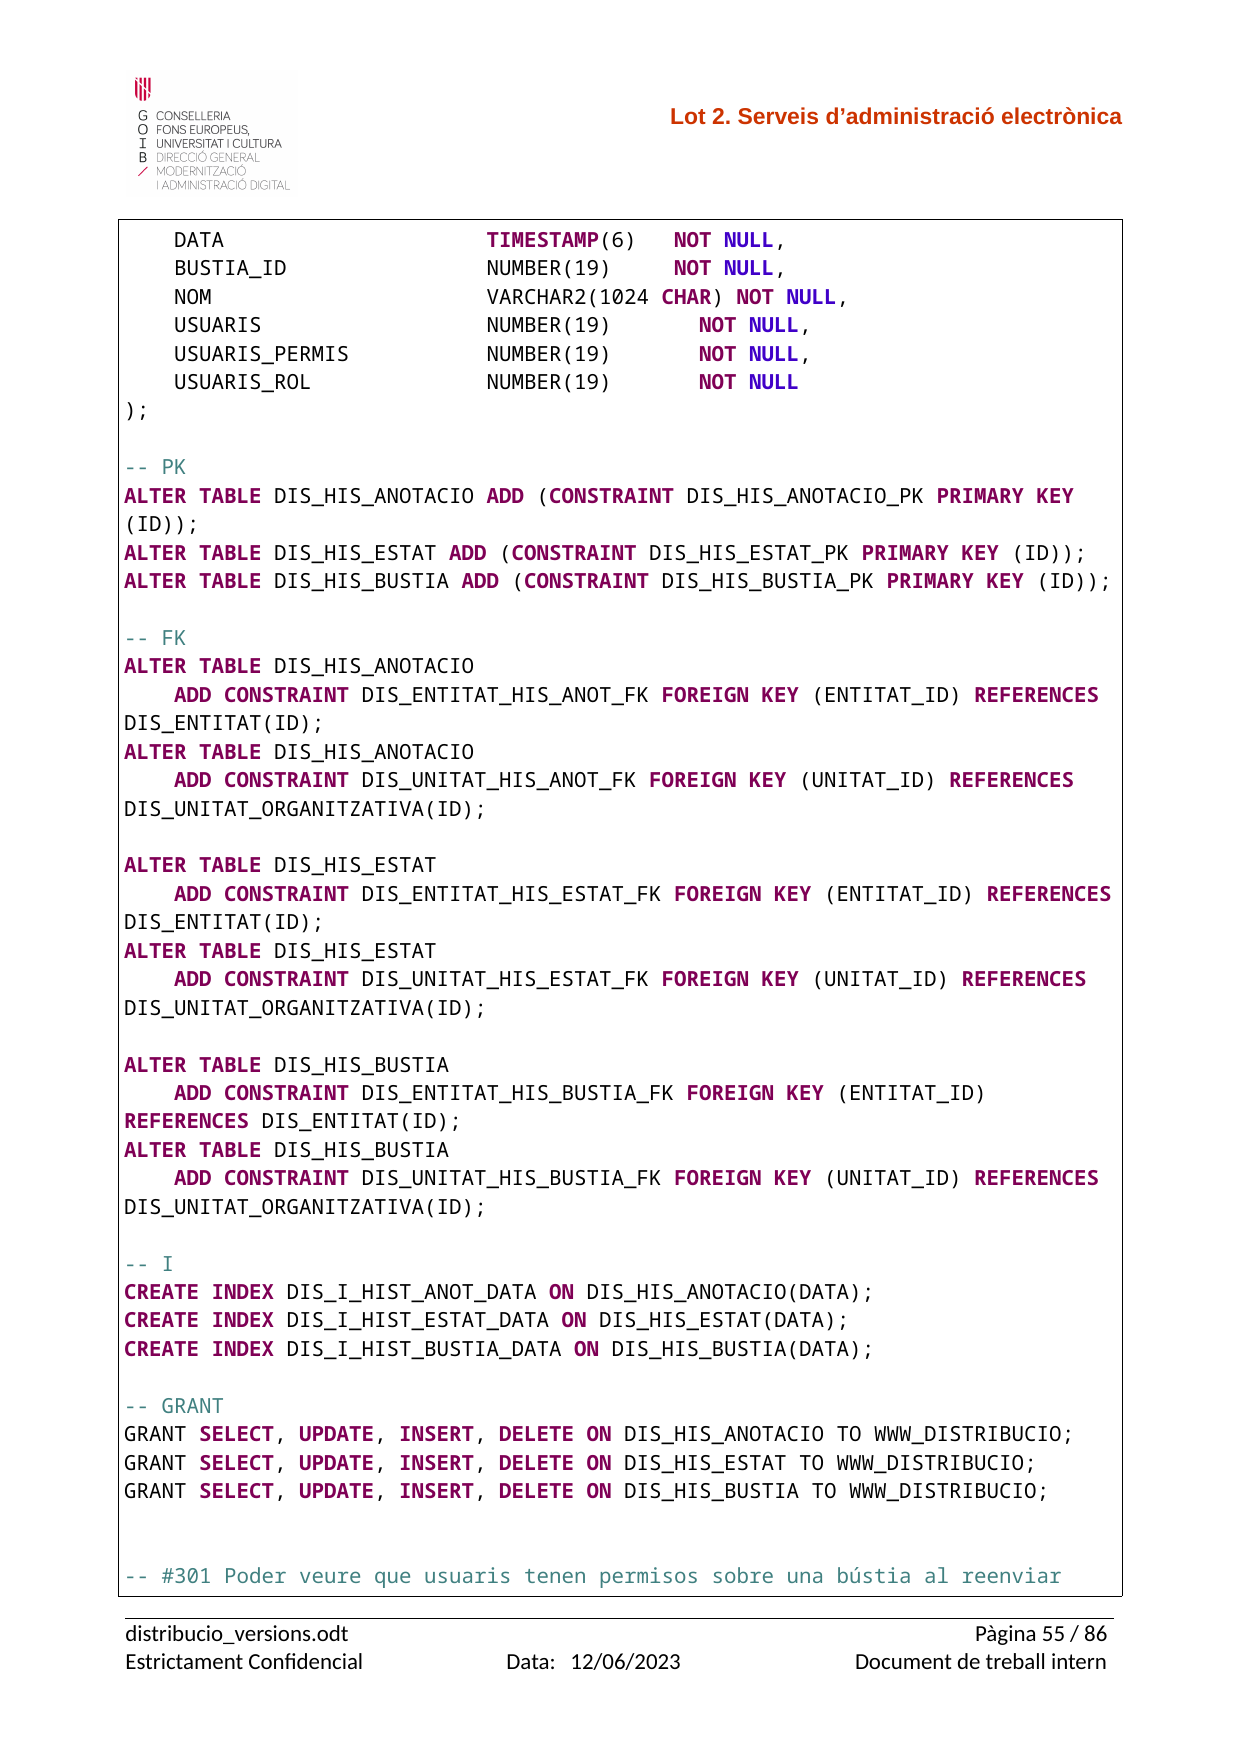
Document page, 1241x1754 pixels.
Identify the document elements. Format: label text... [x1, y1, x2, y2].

picture [126, 70, 299, 197]
table_header DATA TIMESTAMP(6) NOT NULL, BUSTIA_ID NUMBER(19) NOT NULL, NOM VARCHAR2(1024 CHAR) NOT NULL, USUARIS NUMBER(19) NOT NULL, USUARIS_PERMIS NUMBER(19) NOT NULL, USUARIS_ROL NUMBER(19) NOT NULL ); -- PK ALTER TABLE DIS_HIS_ANOTACIO ADD (CONSTRAINT DIS_HIS_ANOTACIO_PK PRIMARY KEY (ID)); ALTER TABLE DIS_HIS_ESTAT ADD (CONSTRAINT DIS_HIS_ESTAT_PK PRIMARY KEY (ID)); ALTER TABLE DIS_HIS_BUSTIA ADD (CONSTRAINT DIS_HIS_BUSTIA_PK PRIMARY KEY (ID)); -- FK ALTER TABLE DIS_HIS_ANOTACIO ADD CONSTRAINT DIS_ENTITAT_HIS_ANOT_FK FOREIGN KEY (ENTITAT_ID) REFERENCES DIS_ENTITAT(ID); ALTER TABLE DIS_HIS_ANOTACIO ADD CONSTRAINT DIS_UNITAT_HIS_ANOT_FK FOREIGN KEY (UNITAT_ID) REFERENCES DIS_UNITAT_ORGANITZATIVA(ID); ALTER TABLE DIS_HIS_ESTAT ADD CONSTRAINT DIS_ENTITAT_HIS_ESTAT_FK FOREIGN KEY (ENTITAT_ID) REFERENCES DIS_ENTITAT(ID); ALTER TABLE DIS_HIS_ESTAT ADD CONSTRAINT DIS_UNITAT_HIS_ESTAT_FK FOREIGN KEY (UNITAT_ID) REFERENCES DIS_UNITAT_ORGANITZATIVA(ID); ALTER TABLE DIS_HIS_BUSTIA ADD CONSTRAINT DIS_ENTITAT_HIS_BUSTIA_FK FOREIGN KEY (ENTITAT_ID) REFERENCES DIS_ENTITAT(ID); ALTER TABLE DIS_HIS_BUSTIA ADD CONSTRAINT DIS_UNITAT_HIS_BUSTIA_FK FOREIGN KEY (UNITAT_ID) REFERENCES DIS_UNITAT_ORGANITZATIVA(ID); -- I CREATE INDEX DIS_I_HIST_ANOT_DATA ON DIS_HIS_ANOTACIO(DATA); CREATE INDEX DIS_I_HIST_ESTAT_DATA ON DIS_HIS_ESTAT(DATA); CREATE INDEX DIS_I_HIST_BUSTIA_DATA ON DIS_HIS_BUSTIA(DATA); -- GRANT GRANT SELECT, UPDATE, INSERT, DELETE ON DIS_HIS_ANOTACIO TO WWW_DISTRIBUCIO; GRANT SELECT, UPDATE, INSERT, DELETE ON DIS_HIS_ESTAT TO WWW_DISTRIBUCIO; GRANT SELECT, UPDATE, INSERT, DELETE ON DIS_HIS_BUSTIA TO WWW_DISTRIBUCIO; -- #301 Poder veure que usuaris tenen permisos sobre una bústia al reenviar [119, 220, 1122, 1596]
